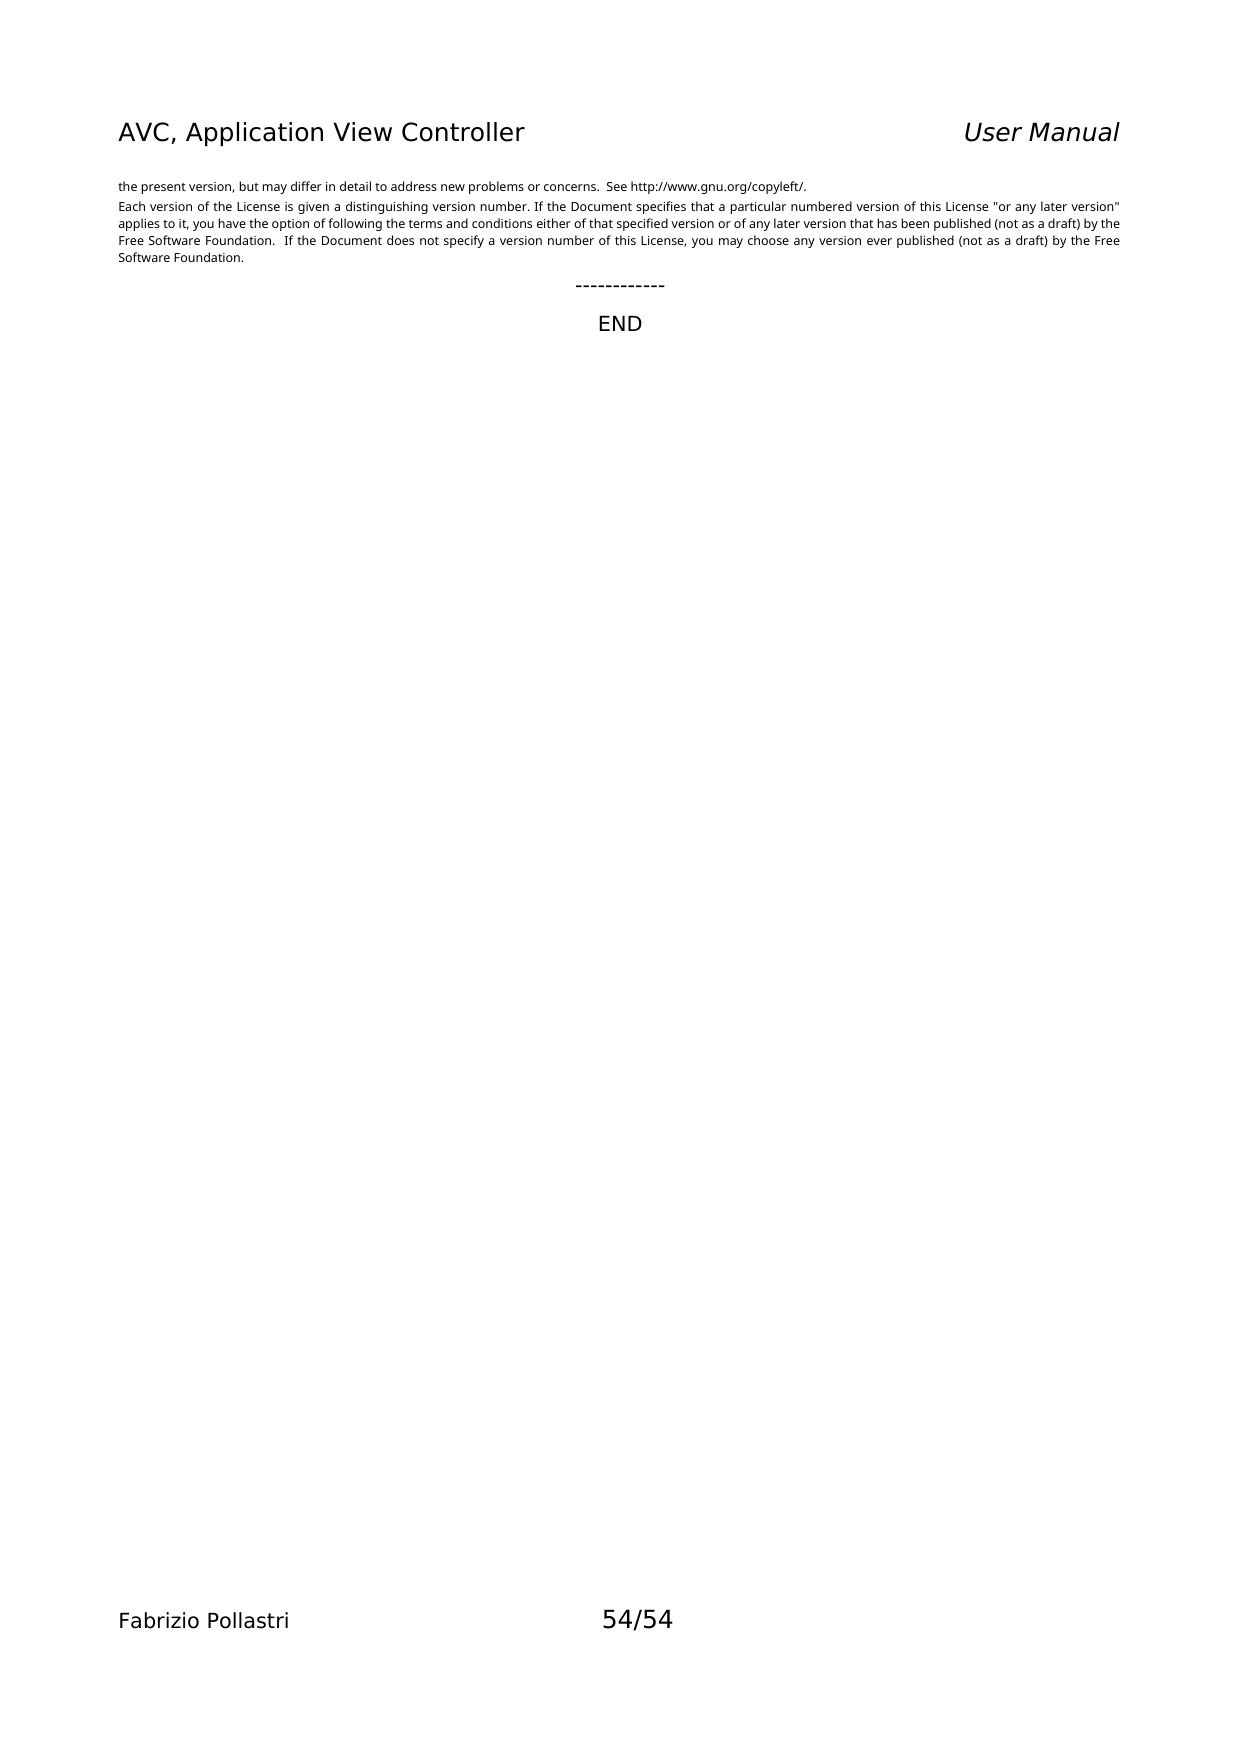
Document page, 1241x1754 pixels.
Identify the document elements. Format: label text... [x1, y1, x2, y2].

text END [118, 312, 1122, 336]
text Each version of the License is given a distinguishing version number. If the Document specifies that a particular numbered version of this License "or any later version" applies to it, you have the option of following the terms and conditions either of that specified version or of any later version that has been published (not as a draft) by the Free Software Foundation. If the Document does not specify a version number of this License, you may choose any version ever published (not as a draft) by the Free Software Foundation. [118, 198, 1122, 267]
text the present version, but may differ in detail to address new problems or concerns. See http://www.gnu.org/copyleft/. [118, 178, 1122, 195]
text ------------ [118, 273, 1122, 297]
